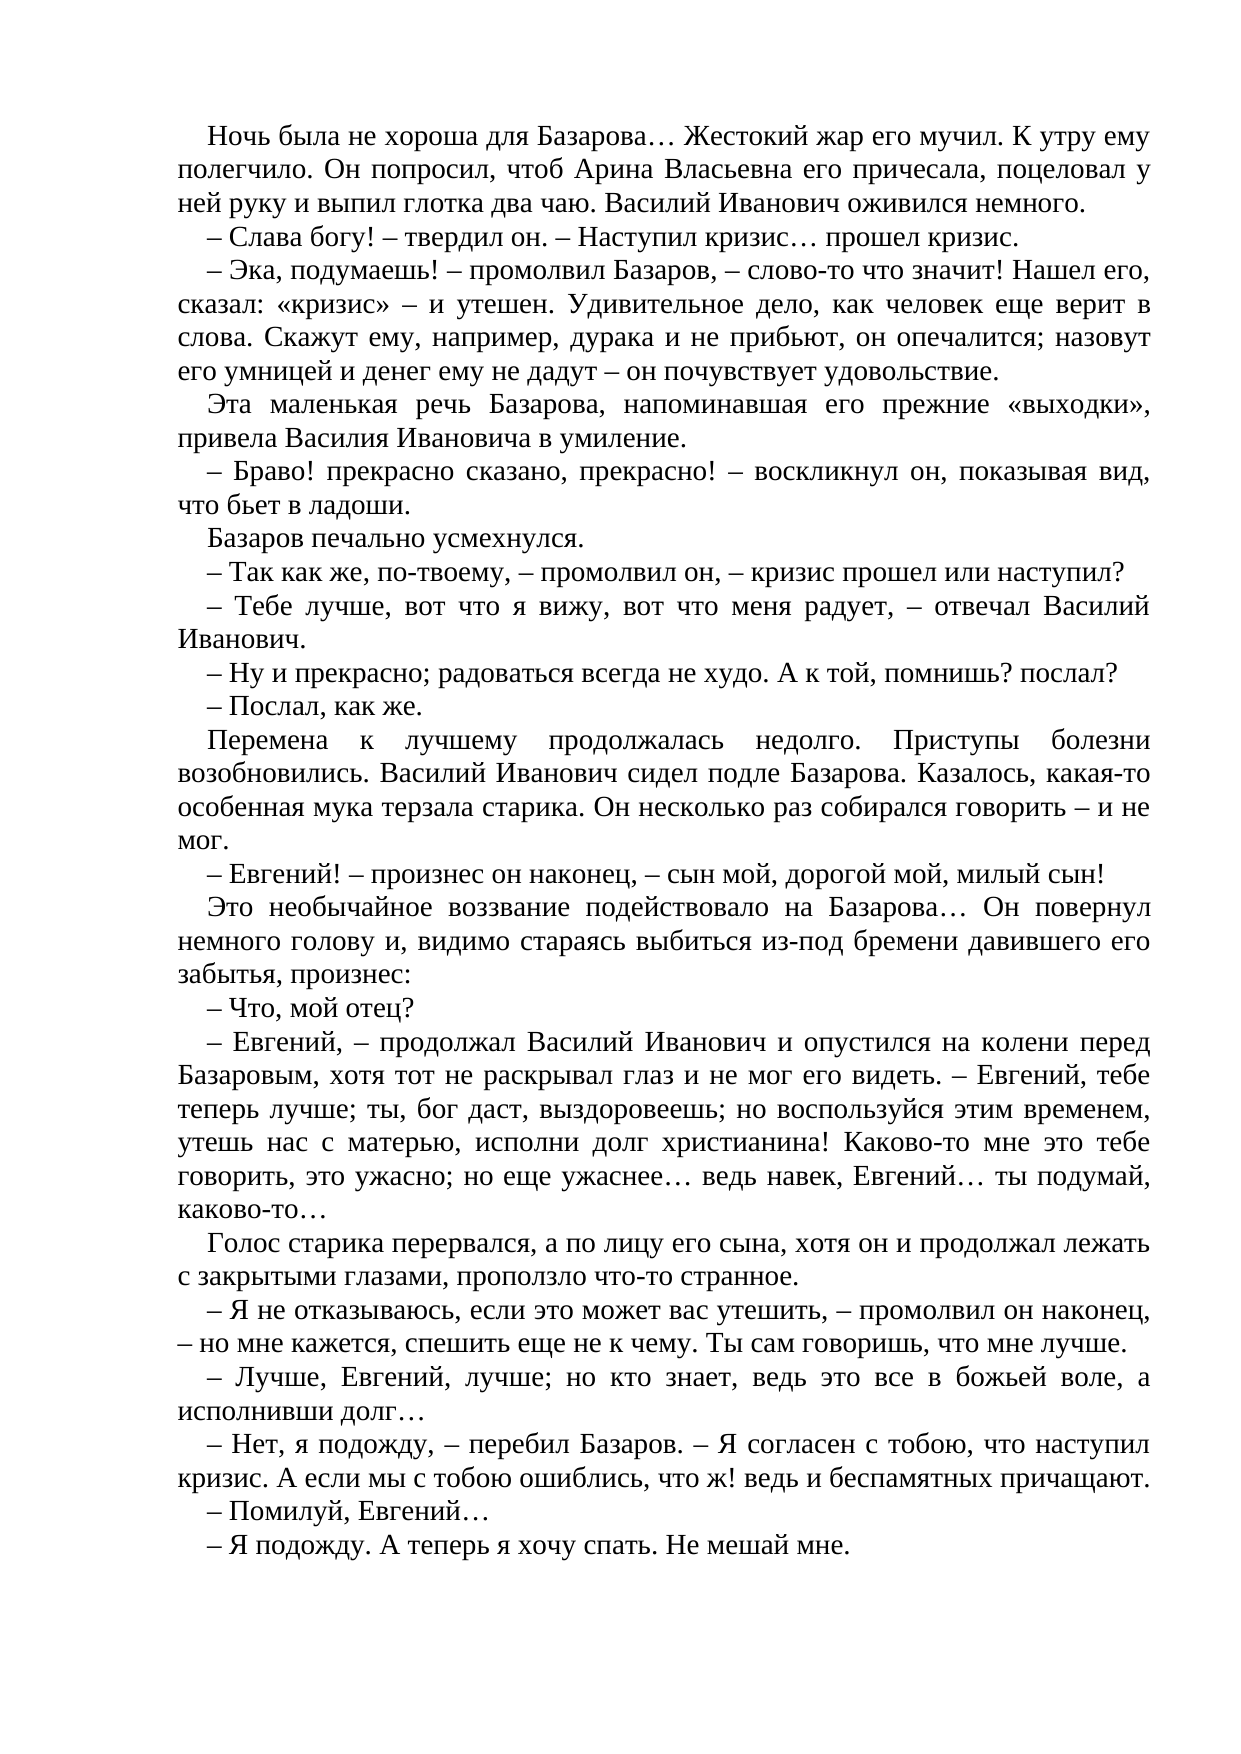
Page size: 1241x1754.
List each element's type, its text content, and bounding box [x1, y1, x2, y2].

text – Евгений! – произнес он наконец, – сын мой, дорогой мой, милый сын! [177, 856, 1152, 889]
text – Помилуй, Евгений… [177, 1493, 1152, 1527]
text – Я не отказываюсь, если это может вас утешить, – промолвил он наконец, – но мне кажется, спешить еще не к чему. Ты сам говоришь, что мне лучше. [177, 1292, 1152, 1359]
text – Что, мой отец? [177, 990, 1152, 1024]
text Ночь была не хороша для Базарова… Жестокий жар его мучил. К утру ему полегчило. Он попросил, чтоб Арина Власьевна его причесала, поцеловал у ней руку и выпил глотка два чаю. Василий Иванович оживился немного. [177, 118, 1152, 219]
text Перемена к лучшему продолжалась недолго. Приступы болезни возобновились. Василий Иванович сидел подле Базарова. Казалось, какая-то особенная мука терзала старика. Он несколько раз собирался говорить – и не мог. [177, 722, 1152, 856]
text – Лучше, Евгений, лучше; но кто знает, ведь это все в божьей воле, а исполнивши долг… [177, 1359, 1152, 1426]
text – Ну и прекрасно; радоваться всегда не худо. А к той, помнишь? послал? [177, 655, 1152, 688]
text – Браво! прекрасно сказано, прекрасно! – воскликнул он, показывая вид, что бьет в ладоши. [177, 453, 1152, 521]
text Это необычайное воззвание подействовало на Базарова… Он повернул немного голову и, видимо стараясь выбиться из-под бремени давившего его забытья, произнес: [177, 889, 1152, 990]
text – Евгений, – продолжал Василий Иванович и опустился на колени перед Базаровым, хотя тот не раскрывал глаз и не мог его видеть. – Евгений, тебе теперь лучше; ты, бог даст, выздоровеешь; но воспользуйся этим временем, утешь нас с матерью, исполни долг христианина! Каково-то мне это тебе говорить, это ужасно; но еще ужаснее… ведь навек, Евгений… ты подумай, каково-то… [177, 1024, 1152, 1225]
text Голос старика перервался, а по лицу его сына, хотя он и продолжал лежать с закрытыми глазами, проползло что-то странное. [177, 1225, 1152, 1292]
text – Тебе лучше, вот что я вижу, вот что меня радует, – отвечал Василий Иванович. [177, 588, 1152, 655]
text Эта маленькая речь Базарова, напоминавшая его прежние «выходки», привела Василия Ивановича в умиление. [177, 386, 1152, 453]
text – Нет, я подожду, – перебил Базаров. – Я согласен с тобою, что наступил кризис. А если мы с тобою ошиблись, что ж! ведь и беспамятных причащают. [177, 1426, 1152, 1493]
text – Послал, как же. [177, 688, 1152, 722]
text – Так как же, по-твоему, – промолвил он, – кризис прошел или наступил? [177, 554, 1152, 588]
text – Я подожду. А теперь я хочу спать. Не мешай мне. [177, 1527, 1152, 1560]
text Базаров печально усмехнулся. [177, 521, 1152, 554]
text – Эка, подумаешь! – промолвил Базаров, – слово-то что значит! Нашел его, сказал: «кризис» – и утешен. Удивительное дело, как человек еще верит в слова. Скажут ему, например, дурака и не прибьют, он опечалится; назовут его умницей и денег ему не дадут – он почувствует удовольствие. [177, 252, 1152, 386]
text – Слава богу! – твердил он. – Наступил кризис… прошел кризис. [177, 219, 1152, 252]
